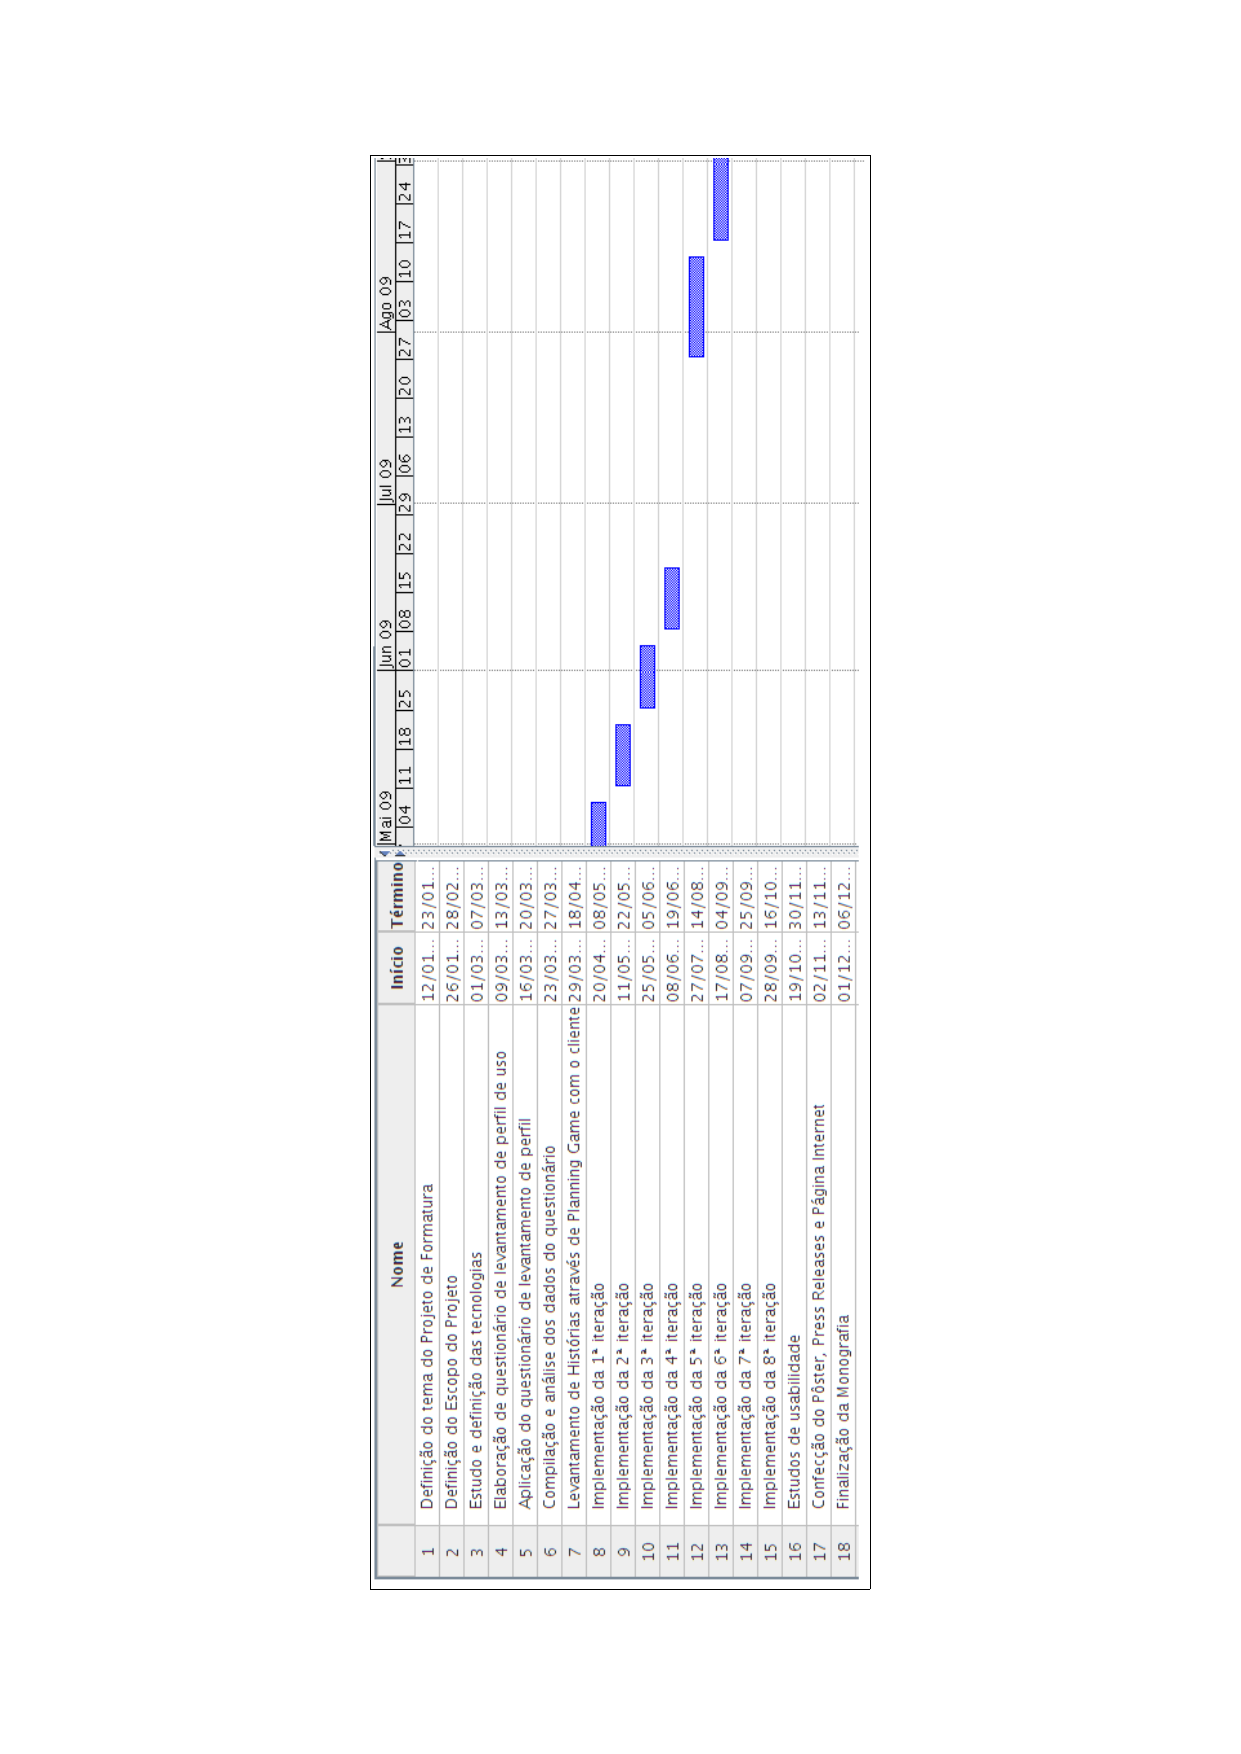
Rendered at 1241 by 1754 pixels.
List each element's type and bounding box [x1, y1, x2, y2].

picture [372, 158, 868, 1586]
